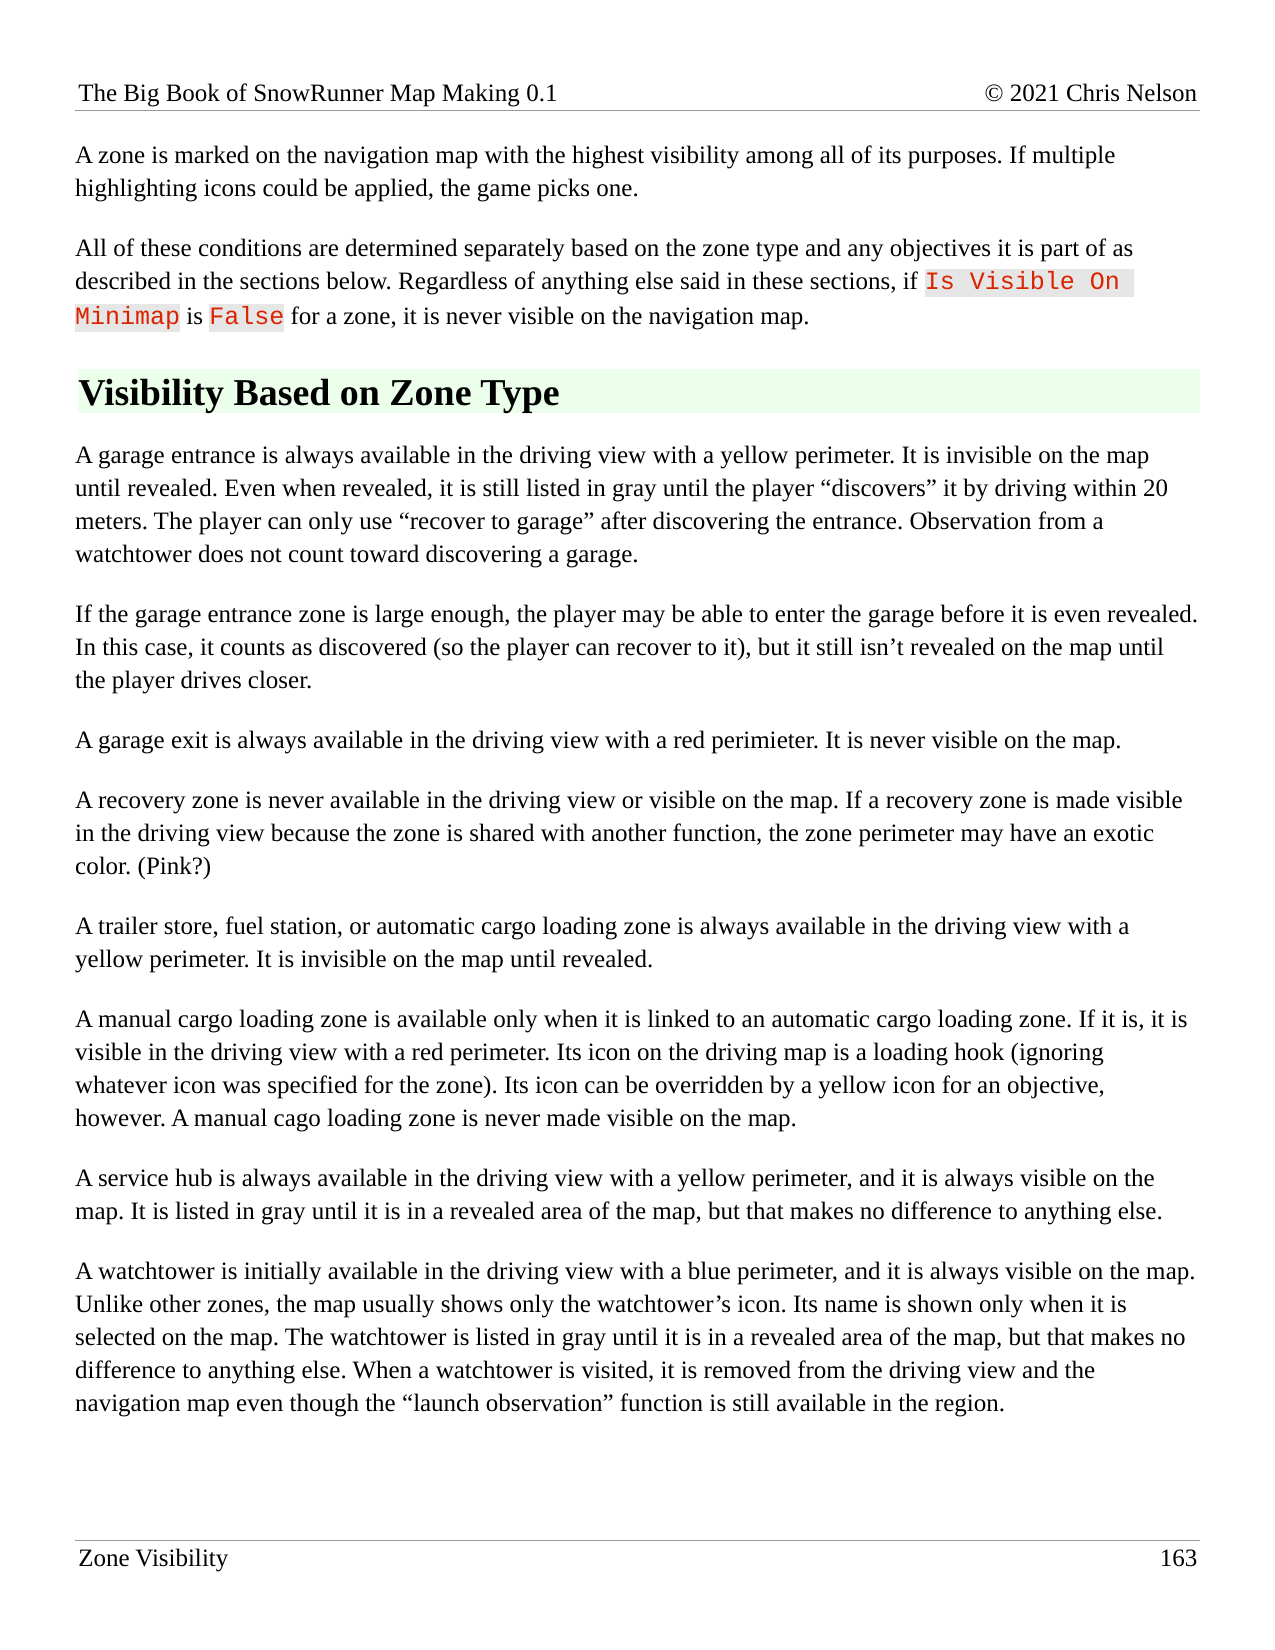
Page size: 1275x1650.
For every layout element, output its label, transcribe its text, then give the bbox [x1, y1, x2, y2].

text A garage entrance is always available in the driving view with a yellow perimeter. It is invisible on the map until revealed. Even when revealed, it is still listed in gray until the player “discovers” it by driving within 20 meters. The player can only use “recover to garage” after discovering the entrance. Observation from a watchtower does not count toward discovering a garage. [75, 440, 1200, 568]
text All of these conditions are determined separately based on the zone type and any objectives it is part of as described in the sections below. Regardless of anything else said in these sections, if Is Visible On Minimap is False for a zone, it is never visible on the navigation map. [75, 233, 1200, 332]
text A service hub is always available in the driving view with a yellow perimeter, and it is always visible on the map. It is listed in gray until it is in a revealed area of the map, but that makes no difference to anything else. [75, 1163, 1200, 1225]
text A recovery zone is never available in the driving view or visible on the map. If a recovery zone is made visible in the driving view because the zone is shared with another function, the zone perimeter may have an exotic color. (Pink?) [75, 785, 1200, 880]
text A garage exit is always available in the driving view with a red perimieter. It is never visible on the map. [75, 725, 1200, 754]
subtitle Visibility Based on Zone Type [78, 369, 1200, 413]
text A watchtower is initially available in the driving view with a blue perimeter, and it is always visible on the map. Unlike other zones, the map usually shows only the watchtower’s icon. Its name is shown only when it is selected on the map. The watchtower is listed in gray until it is in a revealed area of the map, but that makes no difference to anything else. When a watchtower is visited, it is removed from the driving view and the navigation map even though the “launch observation” function is still available in the region. [75, 1256, 1200, 1417]
text A zone is marked on the navigation map with the highest visibility among all of its purposes. If multiple highlighting icons could be applied, the game picks one. [75, 140, 1200, 202]
text If the garage entrance zone is large enough, the player may be able to enter the garage before it is even revealed. In this case, it counts as discovered (so the player can recover to it), but it still isn’t revealed on the map until the player drives closer. [75, 599, 1200, 694]
text A trailer store, fuel station, or automatic cargo loading zone is always available in the driving view with a yellow perimeter. It is invisible on the map until revealed. [75, 911, 1200, 973]
text A manual cargo loading zone is available only when it is linked to an automatic cargo loading zone. If it is, it is visible in the driving view with a red perimeter. Its icon on the driving map is a loading hook (ignoring whatever icon was specified for the zone). Its icon can be overridden by a yellow icon for an objective, however. A manual cago loading zone is never made visible on the map. [75, 1004, 1200, 1132]
